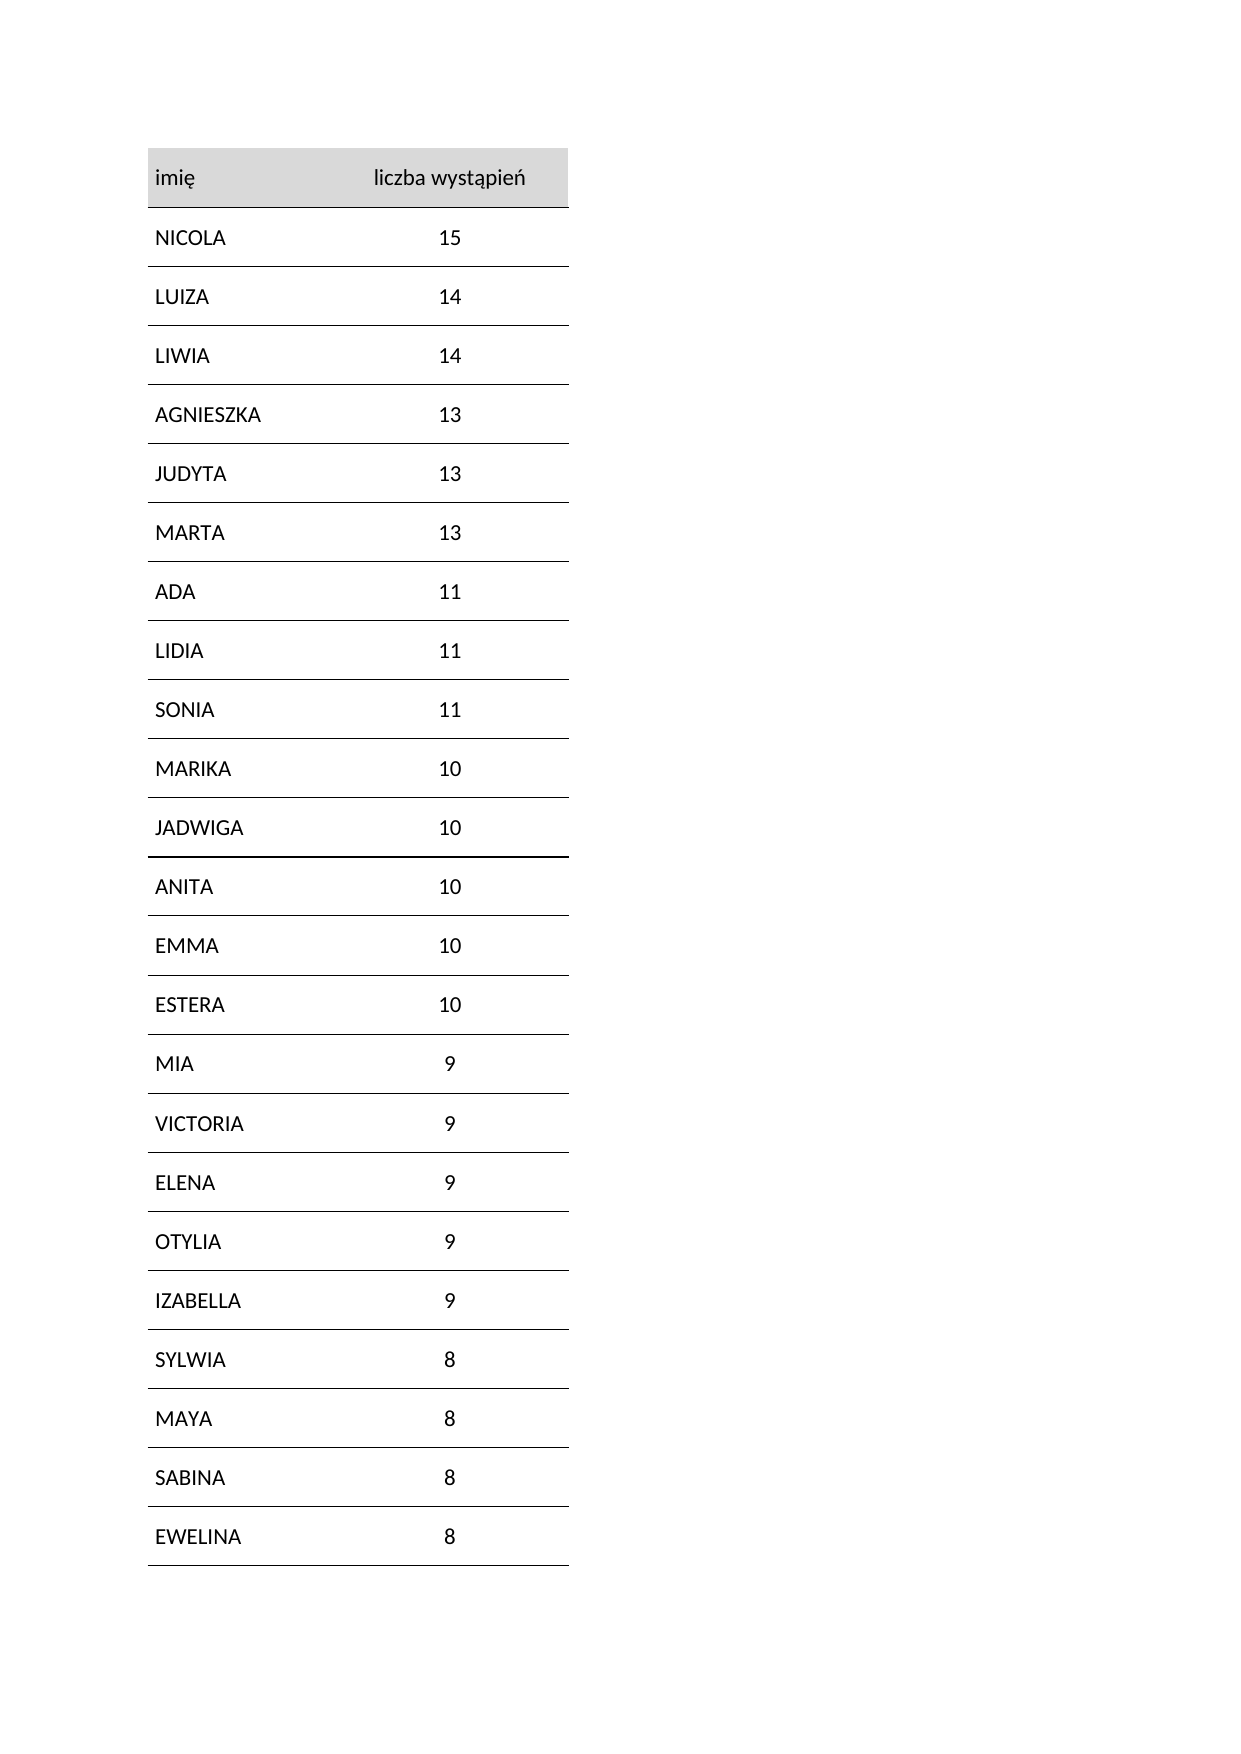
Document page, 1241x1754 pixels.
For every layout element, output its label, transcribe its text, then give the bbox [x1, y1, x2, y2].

table_cell JUDYTA [148, 444, 331, 502]
table_cell MIA [148, 1035, 331, 1093]
table_cell LIWIA [148, 326, 331, 384]
table_cell 15 [331, 208, 568, 266]
table_cell 14 [331, 326, 568, 384]
table_cell 10 [331, 798, 568, 856]
table_cell EWELINA [148, 1507, 331, 1565]
table_cell 8 [331, 1330, 568, 1388]
table_cell VICTORIA [148, 1094, 331, 1152]
table_cell 9 [331, 1212, 568, 1270]
table_cell MAYA [148, 1389, 331, 1447]
table_cell ADA [148, 562, 331, 620]
table_cell 9 [331, 1094, 568, 1152]
table_cell 10 [331, 739, 568, 797]
table_cell 14 [331, 267, 568, 325]
table_cell 9 [331, 1035, 568, 1093]
table_cell 10 [331, 976, 568, 1033]
table_cell JADWIGA [148, 798, 331, 856]
table_cell 11 [331, 562, 568, 620]
table_cell 11 [331, 680, 568, 738]
table_cell EMMA [148, 916, 331, 974]
table_cell SYLWIA [148, 1330, 331, 1388]
table_cell 13 [331, 385, 568, 443]
table_cell 13 [331, 444, 568, 502]
table_cell 13 [331, 503, 568, 561]
table_header liczba wystąpień [331, 148, 568, 207]
table_cell 8 [331, 1448, 568, 1506]
table_cell SABINA [148, 1448, 331, 1506]
table_cell LUIZA [148, 267, 331, 325]
table_cell MARTA [148, 503, 331, 561]
table_cell MARIKA [148, 739, 331, 797]
table_header imię [148, 148, 331, 207]
table_cell ANITA [148, 858, 331, 915]
table_cell 10 [331, 858, 568, 915]
table_cell 10 [331, 916, 568, 974]
table_cell ELENA [148, 1153, 331, 1211]
table_cell OTYLIA [148, 1212, 331, 1270]
table_cell 8 [331, 1389, 568, 1447]
table_cell 11 [331, 621, 568, 679]
table_cell NICOLA [148, 208, 331, 266]
table_cell SONIA [148, 680, 331, 738]
table_cell 9 [331, 1153, 568, 1211]
table_cell 8 [331, 1507, 568, 1565]
table_cell AGNIESZKA [148, 385, 331, 443]
table_cell IZABELLA [148, 1271, 331, 1329]
table_cell 9 [331, 1271, 568, 1329]
table_cell LIDIA [148, 621, 331, 679]
table_cell ESTERA [148, 976, 331, 1033]
